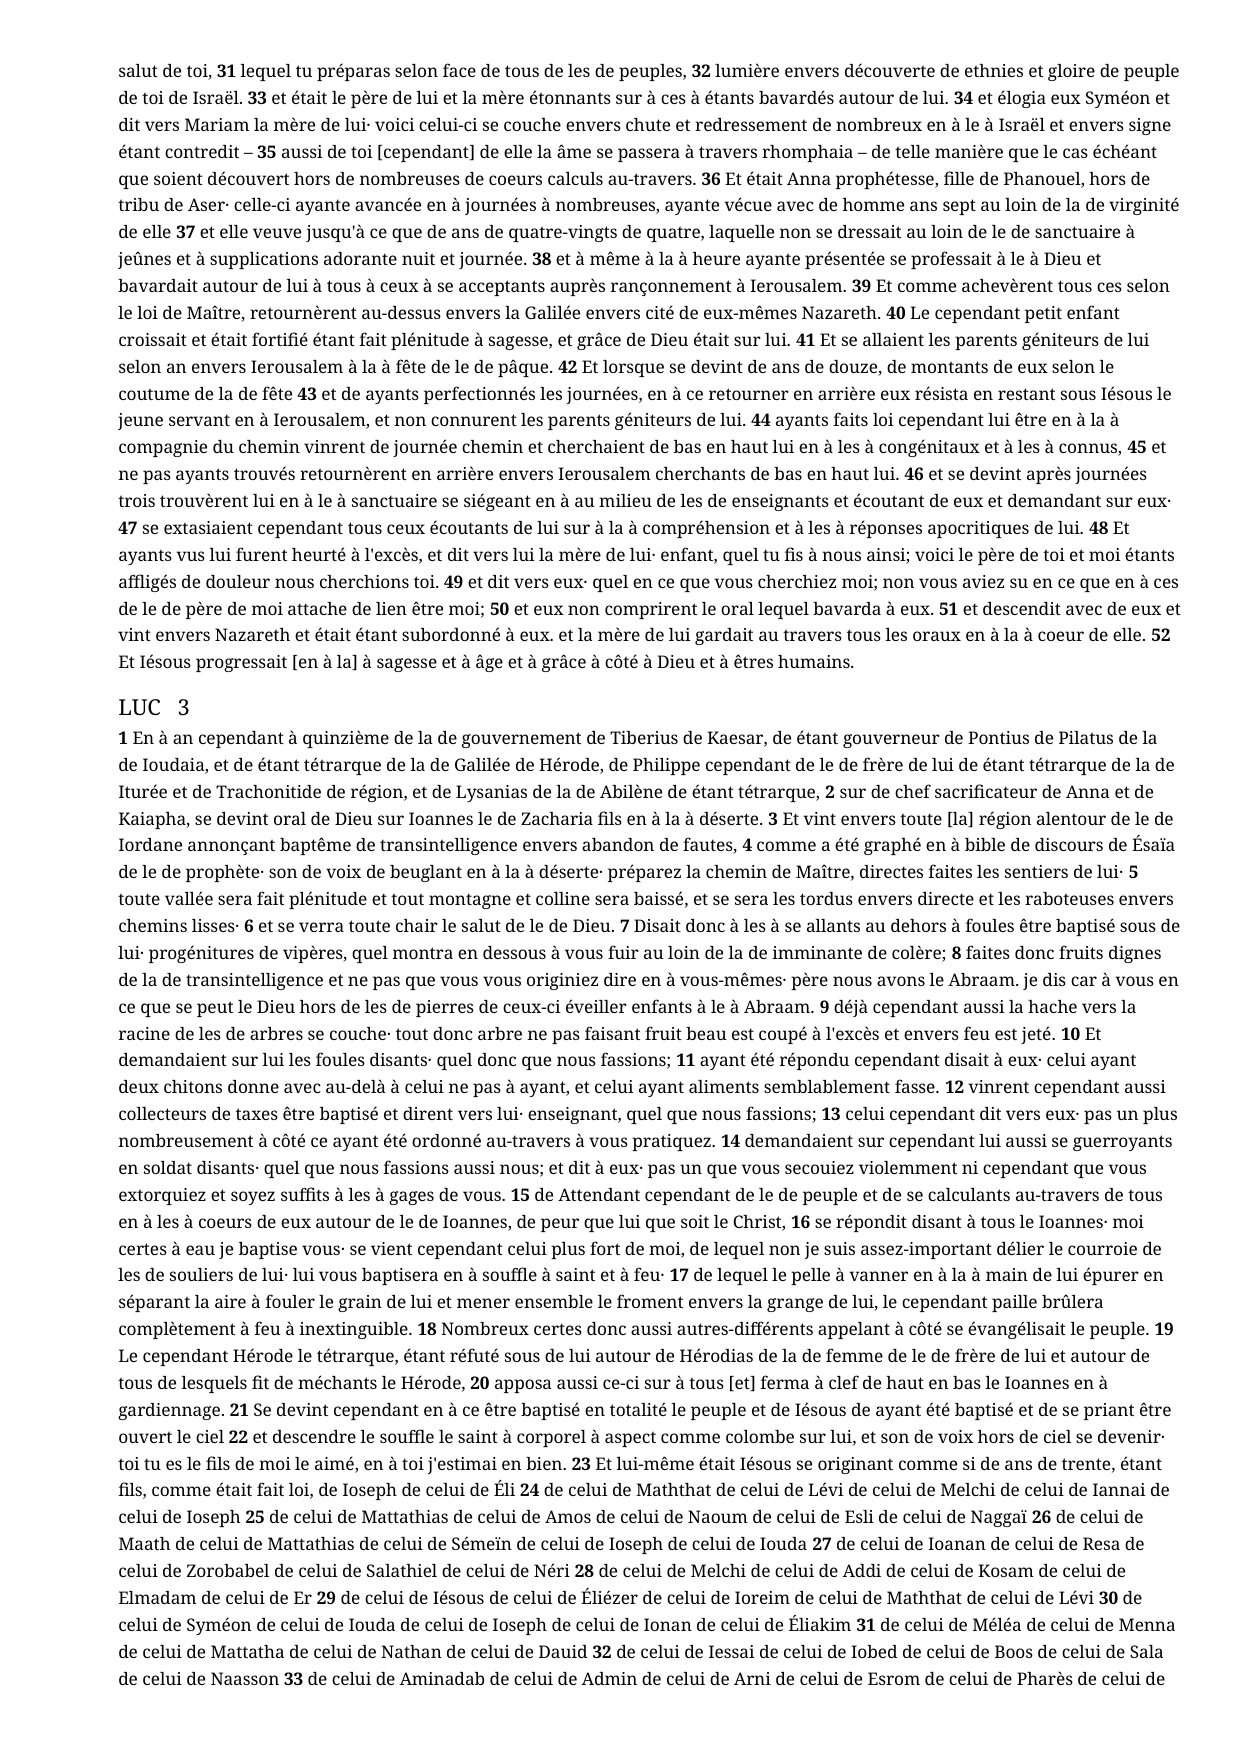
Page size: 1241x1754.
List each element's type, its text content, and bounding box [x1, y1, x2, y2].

text salut de toi, 31 lequel tu préparas selon face de tous de les de peuples, 32 lumière envers découverte de ethnies et gloire de peuple de toi de Israël. 33 et était le père de lui et la mère étonnants sur à ces à étants bavardés autour de lui. 34 et élogia eux Syméon et dit vers Mariam la mère de lui· voici celui-ci se couche envers chute et redressement de nombreux en à le à Israël et envers signe étant contredit – 35 aussi de toi [cependant] de elle la âme se passera à travers rhomphaia – de telle manière que le cas échéant que soient découvert hors de nombreuses de coeurs calculs au-travers. 36 Et était Anna prophétesse, fille de Phanouel, hors de tribu de Aser· celle-ci ayante avancée en à journées à nombreuses, ayante vécue avec de homme ans sept au loin de la de virginité de elle 37 et elle veuve jusqu'à ce que de ans de quatre-vingts de quatre, laquelle non se dressait au loin de le de sanctuaire à jeûnes et à supplications adorante nuit et journée. 38 et à même à la à heure ayante présentée se professait à le à Dieu et bavardait autour de lui à tous à ceux à se acceptants auprès rançonnement à Ierousalem. 39 Et comme achevèrent tous ces selon le loi de Maître, retournèrent au-dessus envers la Galilée envers cité de eux-mêmes Nazareth. 40 Le cependant petit enfant croissait et était fortifié étant fait plénitude à sagesse, et grâce de Dieu était sur lui. 41 Et se allaient les parents géniteurs de lui selon an envers Ierousalem à la à fête de le de pâque. 42 Et lorsque se devint de ans de douze, de montants de eux selon le coutume de la de fête 43 et de ayants perfectionnés les journées, en à ce retourner en arrière eux résista en restant sous Iésous le jeune servant en à Ierousalem, et non connurent les parents géniteurs de lui. 44 ayants faits loi cependant lui être en à la à compagnie du chemin vinrent de journée chemin et cherchaient de bas en haut lui en à les à congénitaux et à les à connus, 45 et ne pas ayants trouvés retournèrent en arrière envers Ierousalem cherchants de bas en haut lui. 46 et se devint après journées trois trouvèrent lui en à le à sanctuaire se siégeant en à au milieu de les de enseignants et écoutant de eux et demandant sur eux· 47 se extasiaient cependant tous ceux écoutants de lui sur à la à compréhension et à les à réponses apocritiques de lui. 48 Et ayants vus lui furent heurté à l'excès, et dit vers lui la mère de lui· enfant, quel tu fis à nous ainsi; voici le père de toi et moi étants affligés de douleur nous cherchions toi. 49 et dit vers eux· quel en ce que vous cherchiez moi; non vous aviez su en ce que en à ces de le de père de moi attache de lien être moi; 50 et eux non comprirent le oral lequel bavarda à eux. 51 et descendit avec de eux et vint envers Nazareth et était étant subordonné à eux. et la mère de lui gardait au travers tous les oraux en à la à coeur de elle. 52 Et Iésous progressait [en à la] à sagesse et à âge et à grâce à côté à Dieu et à êtres humains. [118, 59, 1181, 674]
text 1 En à an cependant à quinzième de la de gouvernement de Tiberius de Kaesar, de étant gouverneur de Pontius de Pilatus de la de Ioudaia, et de étant tétrarque de la de Galilée de Hérode, de Philippe cependant de le de frère de lui de étant tétrarque de la de Iturée et de Trachonitide de région, et de Lysanias de la de Abilène de étant tétrarque, 2 sur de chef sacrificateur de Anna et de Kaiapha, se devint oral de Dieu sur Ioannes le de Zacharia fils en à la à déserte. 3 Et vint envers toute [la] région alentour de le de Iordane annonçant baptême de transintelligence envers abandon de fautes, 4 comme a été graphé en à bible de discours de Ésaïa de le de prophète· son de voix de beuglant en à la à déserte· préparez la chemin de Maître, directes faites les sentiers de lui· 5 toute vallée sera fait plénitude et tout montagne et colline sera baissé, et se sera les tordus envers directe et les raboteuses envers chemins lisses· 6 et se verra toute chair le salut de le de Dieu. 7 Disait donc à les à se allants au dehors à foules être baptisé sous de lui· progénitures de vipères, quel montra en dessous à vous fuir au loin de la de imminante de colère; 8 faites donc fruits dignes de la de transintelligence et ne pas que vous vous originiez dire en à vous-mêmes· père nous avons le Abraam. je dis car à vous en ce que se peut le Dieu hors de les de pierres de ceux-ci éveiller enfants à le à Abraam. 9 déjà cependant aussi la hache vers la racine de les de arbres se couche· tout donc arbre ne pas faisant fruit beau est coupé à l'excès et envers feu est jeté. 10 Et demandaient sur lui les foules disants· quel donc que nous fassions; 11 ayant été répondu cependant disait à eux· celui ayant deux chitons donne avec au-delà à celui ne pas à ayant, et celui ayant aliments semblablement fasse. 12 vinrent cependant aussi collecteurs de taxes être baptisé et dirent vers lui· enseignant, quel que nous fassions; 13 celui cependant dit vers eux· pas un plus nombreusement à côté ce ayant été ordonné au-travers à vous pratiquez. 14 demandaient sur cependant lui aussi se guerroyants en soldat disants· quel que nous fassions aussi nous; et dit à eux· pas un que vous secouiez violemment ni cependant que vous extorquiez et soyez suffits à les à gages de vous. 15 de Attendant cependant de le de peuple et de se calculants au-travers de tous en à les à coeurs de eux autour de le de Ioannes, de peur que lui que soit le Christ, 16 se répondit disant à tous le Ioannes· moi certes à eau je baptise vous· se vient cependant celui plus fort de moi, de lequel non je suis assez-important délier le courroie de les de souliers de lui· lui vous baptisera en à souffle à saint et à feu· 17 de lequel le pelle à vanner en à la à main de lui épurer en séparant la aire à fouler le grain de lui et mener ensemble le froment envers la grange de lui, le cependant paille brûlera complètement à feu à inextinguible. 18 Nombreux certes donc aussi autres-différents appelant à côté se évangélisait le peuple. 19 Le cependant Hérode le tétrarque, étant réfuté sous de lui autour de Hérodias de la de femme de le de frère de lui et autour de tous de lesquels fit de méchants le Hérode, 20 apposa aussi ce-ci sur à tous [et] ferma à clef de haut en bas le Ioannes en à gardiennage. 21 Se devint cependant en à ce être baptisé en totalité le peuple et de Iésous de ayant été baptisé et de se priant être ouvert le ciel 22 et descendre le souffle le saint à corporel à aspect comme colombe sur lui, et son de voix hors de ciel se devenir· toi tu es le fils de moi le aimé, en à toi j'estimai en bien. 23 Et lui-même était Iésous se originant comme si de ans de trente, étant fils, comme était fait loi, de Ioseph de celui de Éli 24 de celui de Maththat de celui de Lévi de celui de Melchi de celui de Iannai de celui de Ioseph 25 de celui de Mattathias de celui de Amos de celui de Naoum de celui de Esli de celui de Naggaï 26 de celui de Maath de celui de Mattathias de celui de Sémeïn de celui de Ioseph de celui de Iouda 27 de celui de Ioanan de celui de Resa de celui de Zorobabel de celui de Salathiel de celui de Néri 28 de celui de Melchi de celui de Addi de celui de Kosam de celui de Elmadam de celui de Er 29 de celui de Iésous de celui de Éliézer de celui de Ioreim de celui de Maththat de celui de Lévi 30 de celui de Syméon de celui de Iouda de celui de Ioseph de celui de Ionan de celui de Éliakim 31 de celui de Méléa de celui de Menna de celui de Mattatha de celui de Nathan de celui de Dauid 32 de celui de Iessai de celui de Iobed de celui de Boos de celui de Sala de celui de Naasson 33 de celui de Aminadab de celui de Admin de celui de Arni de celui de Esrom de celui de Pharès de celui de [118, 726, 1181, 1690]
text LUC 3 [118, 692, 1181, 722]
